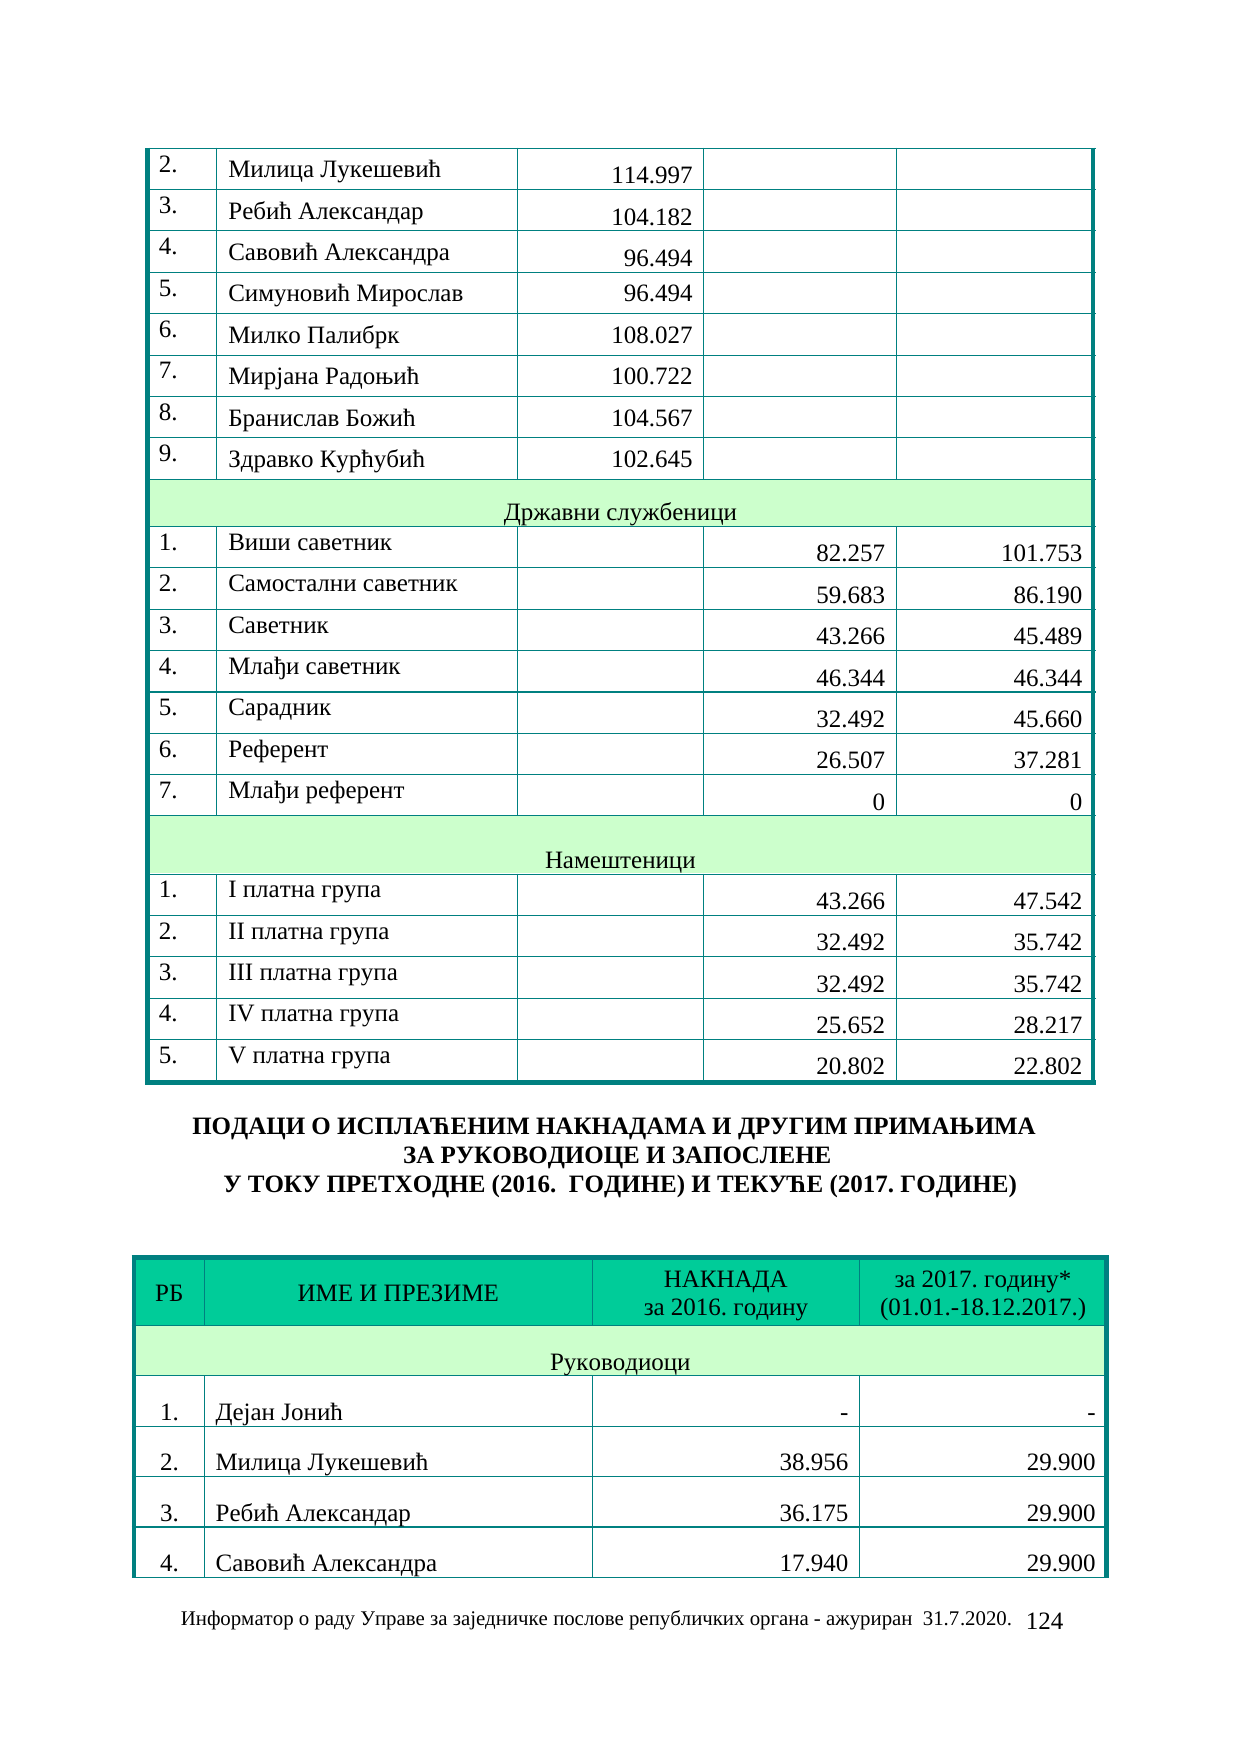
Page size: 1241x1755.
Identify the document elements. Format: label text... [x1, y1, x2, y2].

table_cell Државни службеници [150, 480, 1091, 526]
table_cell [897, 438, 1091, 478]
table_cell 46.344 [704, 651, 896, 691]
table_cell Руководиоци [136, 1326, 1104, 1375]
table_cell 3. [150, 190, 216, 230]
table_cell Саветник [217, 610, 517, 650]
table_cell 4. [150, 651, 216, 691]
table_header ИМЕ И ПРЕЗИМЕ [205, 1260, 592, 1325]
table_cell [897, 190, 1091, 230]
table_cell 104.182 [518, 190, 703, 230]
table_cell [518, 916, 703, 956]
table_cell 29.900 [860, 1427, 1104, 1476]
table_cell 37.281 [897, 734, 1091, 774]
table_cell [704, 314, 896, 354]
table_cell 29.900 [860, 1477, 1104, 1526]
table_cell Сарадник [217, 693, 517, 733]
table_cell [518, 957, 703, 997]
table_cell [518, 527, 703, 567]
table_cell [704, 149, 896, 189]
table_cell 45.489 [897, 610, 1091, 650]
table_cell Савовић Александра [205, 1528, 592, 1577]
table_header за 2017. годину* (01.01.-18.12.2017.) [860, 1260, 1104, 1325]
table_cell III платна група [217, 957, 517, 997]
table_cell 7. [150, 775, 216, 815]
table_cell 3. [150, 610, 216, 650]
table_cell Милица Лукешевић [217, 149, 517, 189]
table_cell [897, 231, 1091, 272]
table_cell [518, 651, 703, 691]
table_cell 9. [150, 438, 216, 478]
table_cell 6. [150, 314, 216, 354]
table_cell II платна група [217, 916, 517, 956]
table_cell 36.175 [593, 1477, 859, 1526]
table_cell 29.900 [860, 1528, 1104, 1577]
table_cell 100.722 [518, 356, 703, 396]
table_cell 2. [150, 916, 216, 956]
table_cell 22.802 [897, 1040, 1091, 1080]
table_cell Симуновић Мирослав [217, 273, 517, 313]
table_cell Виши саветник [217, 527, 517, 567]
table_cell 17.940 [593, 1528, 859, 1577]
table_cell I платна група [217, 875, 517, 915]
table_header НАКНАДА за 2016. годину [593, 1260, 859, 1325]
text ПОДАЦИ О ИСПЛАЋЕНИМ НАКНАДАМА И ДРУГИМ ПРИМАЊИМА [177, 1111, 1063, 1140]
table_cell 32.492 [704, 693, 896, 733]
table_cell 20.802 [704, 1040, 896, 1080]
table_cell Бранислав Божић [217, 397, 517, 437]
table_cell [897, 356, 1091, 396]
table_cell [704, 438, 896, 478]
table_cell 6. [150, 734, 216, 774]
table_cell 28.217 [897, 999, 1091, 1039]
table_cell 104.567 [518, 397, 703, 437]
table_cell [704, 273, 896, 313]
table_cell 26.507 [704, 734, 896, 774]
table_cell Референт [217, 734, 517, 774]
table_cell 0 [897, 775, 1091, 815]
table_cell 4. [150, 231, 216, 272]
table_cell 101.753 [897, 527, 1091, 567]
table_cell 32.492 [704, 957, 896, 997]
table_cell 82.257 [704, 527, 896, 567]
table_cell Самостални саветник [217, 568, 517, 609]
table_cell [518, 999, 703, 1039]
table_cell 43.266 [704, 875, 896, 915]
table_cell [704, 231, 896, 272]
table_cell [518, 775, 703, 815]
table_cell 5. [150, 693, 216, 733]
table_cell [897, 273, 1091, 313]
table_cell IV платна група [217, 999, 517, 1039]
table_cell Ребић Александар [205, 1477, 592, 1526]
table_cell 4. [150, 999, 216, 1039]
table_cell [704, 190, 896, 230]
table_cell 38.956 [593, 1427, 859, 1476]
table_cell 1. [150, 527, 216, 567]
table_cell 114.997 [518, 149, 703, 189]
table_cell 86.190 [897, 568, 1091, 609]
table_cell 0 [704, 775, 896, 815]
table_cell 45.660 [897, 693, 1091, 733]
table_cell Млађи референт [217, 775, 517, 815]
table_cell 102.645 [518, 438, 703, 478]
table_cell [897, 397, 1091, 437]
text У ТОКУ ПРЕТХОДНЕ (2016. ГОДИНЕ) И ТЕКУЋЕ (2017. ГОДИНЕ) [177, 1169, 1063, 1197]
table_cell [518, 568, 703, 609]
table_cell [897, 314, 1091, 354]
table_cell Млађи саветник [217, 651, 517, 691]
table_cell 108.027 [518, 314, 703, 354]
table_cell [518, 693, 703, 733]
table_cell V платна група [217, 1040, 517, 1080]
table_cell 2. [136, 1427, 204, 1476]
table_cell [704, 356, 896, 396]
table_cell Дејан Јонић [205, 1376, 592, 1426]
table_cell [518, 1040, 703, 1080]
table_cell 1. [136, 1376, 204, 1426]
table_cell 96.494 [518, 231, 703, 272]
table_cell Здравко Курћубић [217, 438, 517, 478]
table_cell [518, 734, 703, 774]
table_cell 3. [150, 957, 216, 997]
table_cell [704, 397, 896, 437]
text ЗА РУКОВОДИОЦЕ И ЗАПОСЛЕНЕ [177, 1140, 1063, 1169]
table_cell [897, 149, 1091, 189]
table_cell Намештеници [150, 816, 1091, 873]
table_header РБ [136, 1260, 204, 1325]
table_cell - [593, 1376, 859, 1426]
table_cell 35.742 [897, 916, 1091, 956]
table_cell 2. [150, 149, 216, 189]
table_cell - [860, 1376, 1104, 1426]
table_cell [518, 875, 703, 915]
table_cell Савовић Александра [217, 231, 517, 272]
table_cell 7. [150, 356, 216, 396]
table_cell 47.542 [897, 875, 1091, 915]
table_cell 1. [150, 875, 216, 915]
table_cell 5. [150, 273, 216, 313]
table_cell 96.494 [518, 273, 703, 313]
table_cell 59.683 [704, 568, 896, 609]
table_cell 32.492 [704, 916, 896, 956]
table_cell 35.742 [897, 957, 1091, 997]
table_cell 43.266 [704, 610, 896, 650]
table_cell 3. [136, 1477, 204, 1526]
table_cell 2. [150, 568, 216, 609]
table_cell Ребић Александар [217, 190, 517, 230]
table_cell Милко Палибрк [217, 314, 517, 354]
table_cell 25.652 [704, 999, 896, 1039]
table_cell 5. [150, 1040, 216, 1080]
table_cell Милица Лукешевић [205, 1427, 592, 1476]
table_cell 4. [136, 1528, 204, 1577]
table_cell 46.344 [897, 651, 1091, 691]
table_cell [518, 610, 703, 650]
table_cell 8. [150, 397, 216, 437]
table_cell Мирјана Радоњић [217, 356, 517, 396]
